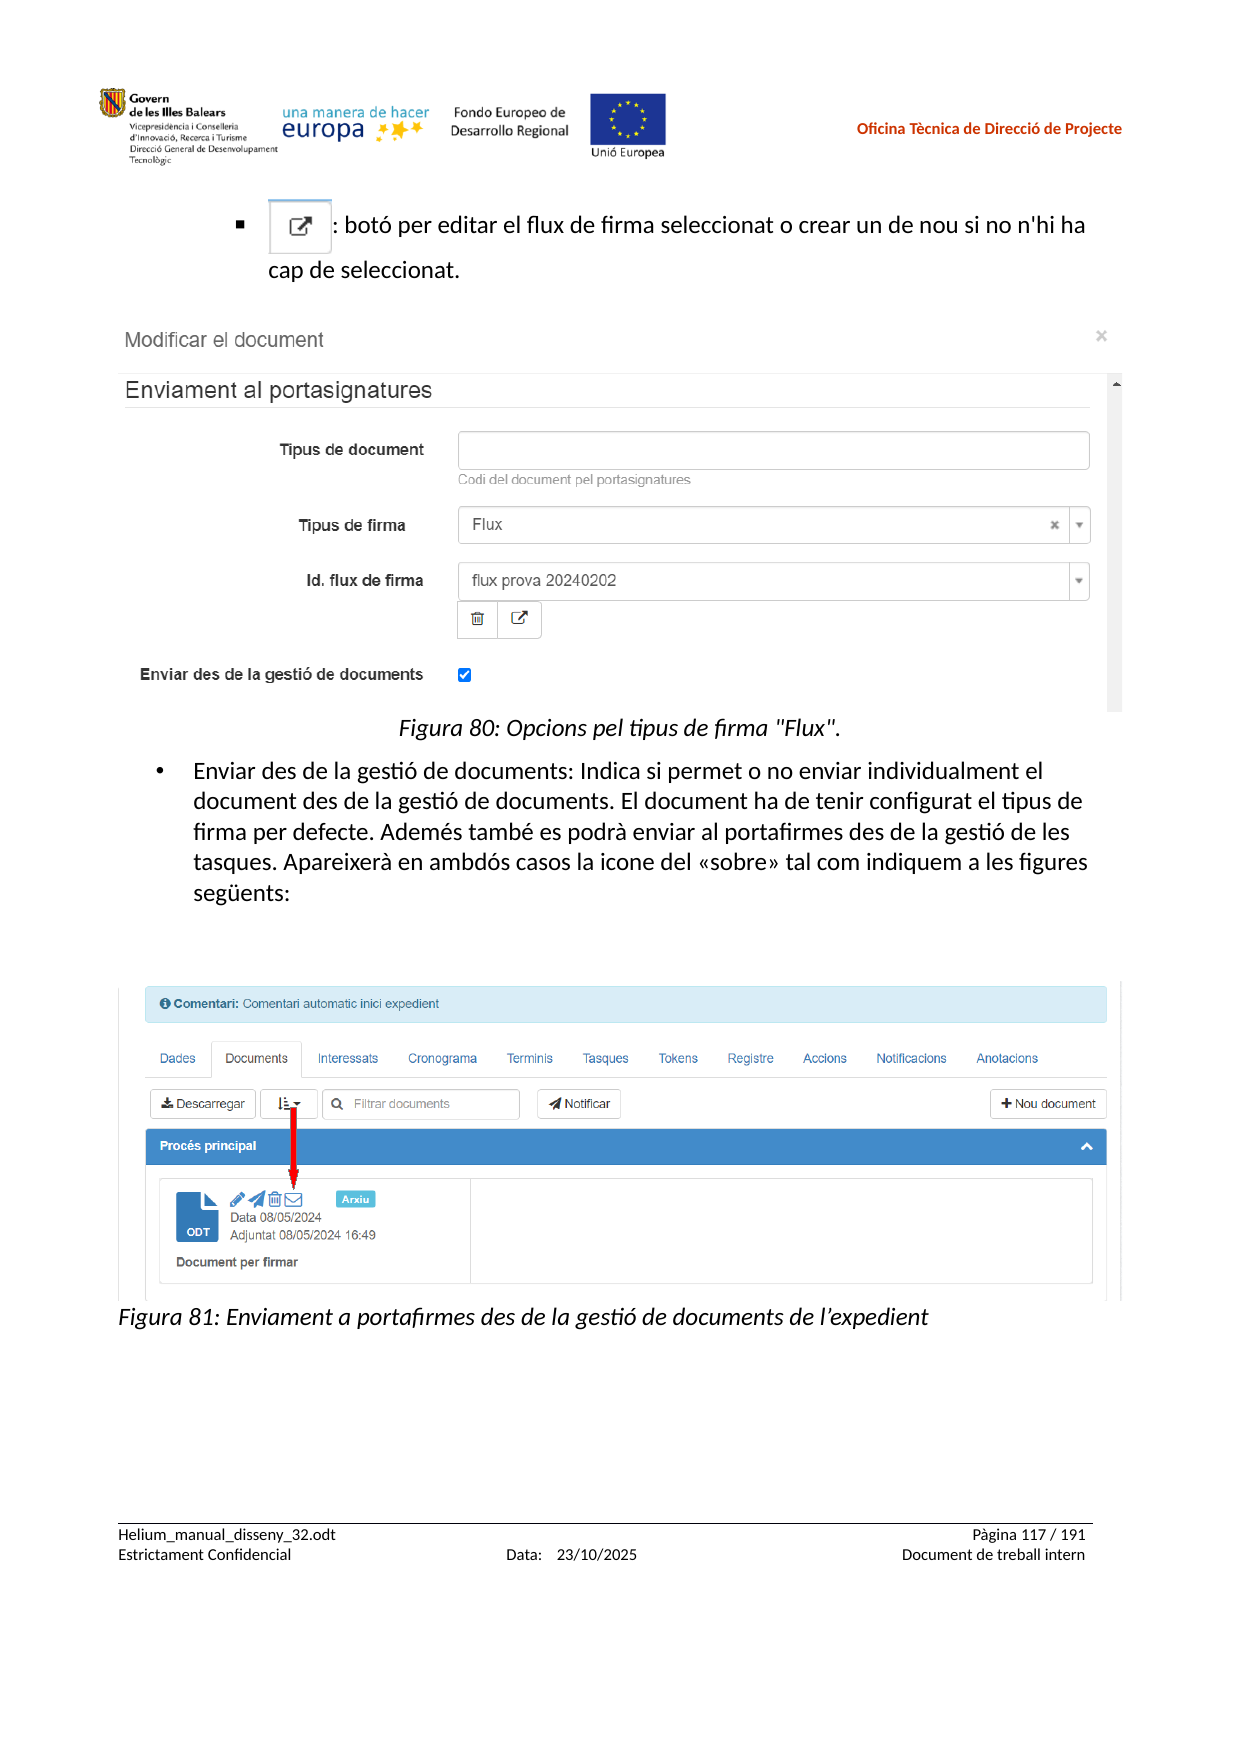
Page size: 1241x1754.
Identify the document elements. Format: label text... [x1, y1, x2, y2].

text Figura 80: Opcions pel tipus de firma "Flux". [118, 712, 1122, 742]
text Figura 81: Enviament a portafirmes des de la gestió de documents de l’expedient [118, 1301, 1122, 1331]
picture [118, 981, 1123, 1301]
picture [99, 87, 668, 166]
list Enviar des de la gestió de documents: Indica si permet o no enviar individualment el document des de la gestió de documents. El document ha de tenir configurat el tipus de firma per defecte. Ademés també es podrà enviar al portafirmes des de la gestió de les tasques. Apareixerà en ambdós casos la icone del «sobre» tal com indiquem a les figures següents: [156, 755, 1122, 907]
list : botó per editar el flux de firma seleccionat o crear un de nou si no n'hi ha cap de seleccionat. [231, 198, 1122, 284]
picture [118, 315, 1123, 712]
picture [268, 198, 332, 254]
